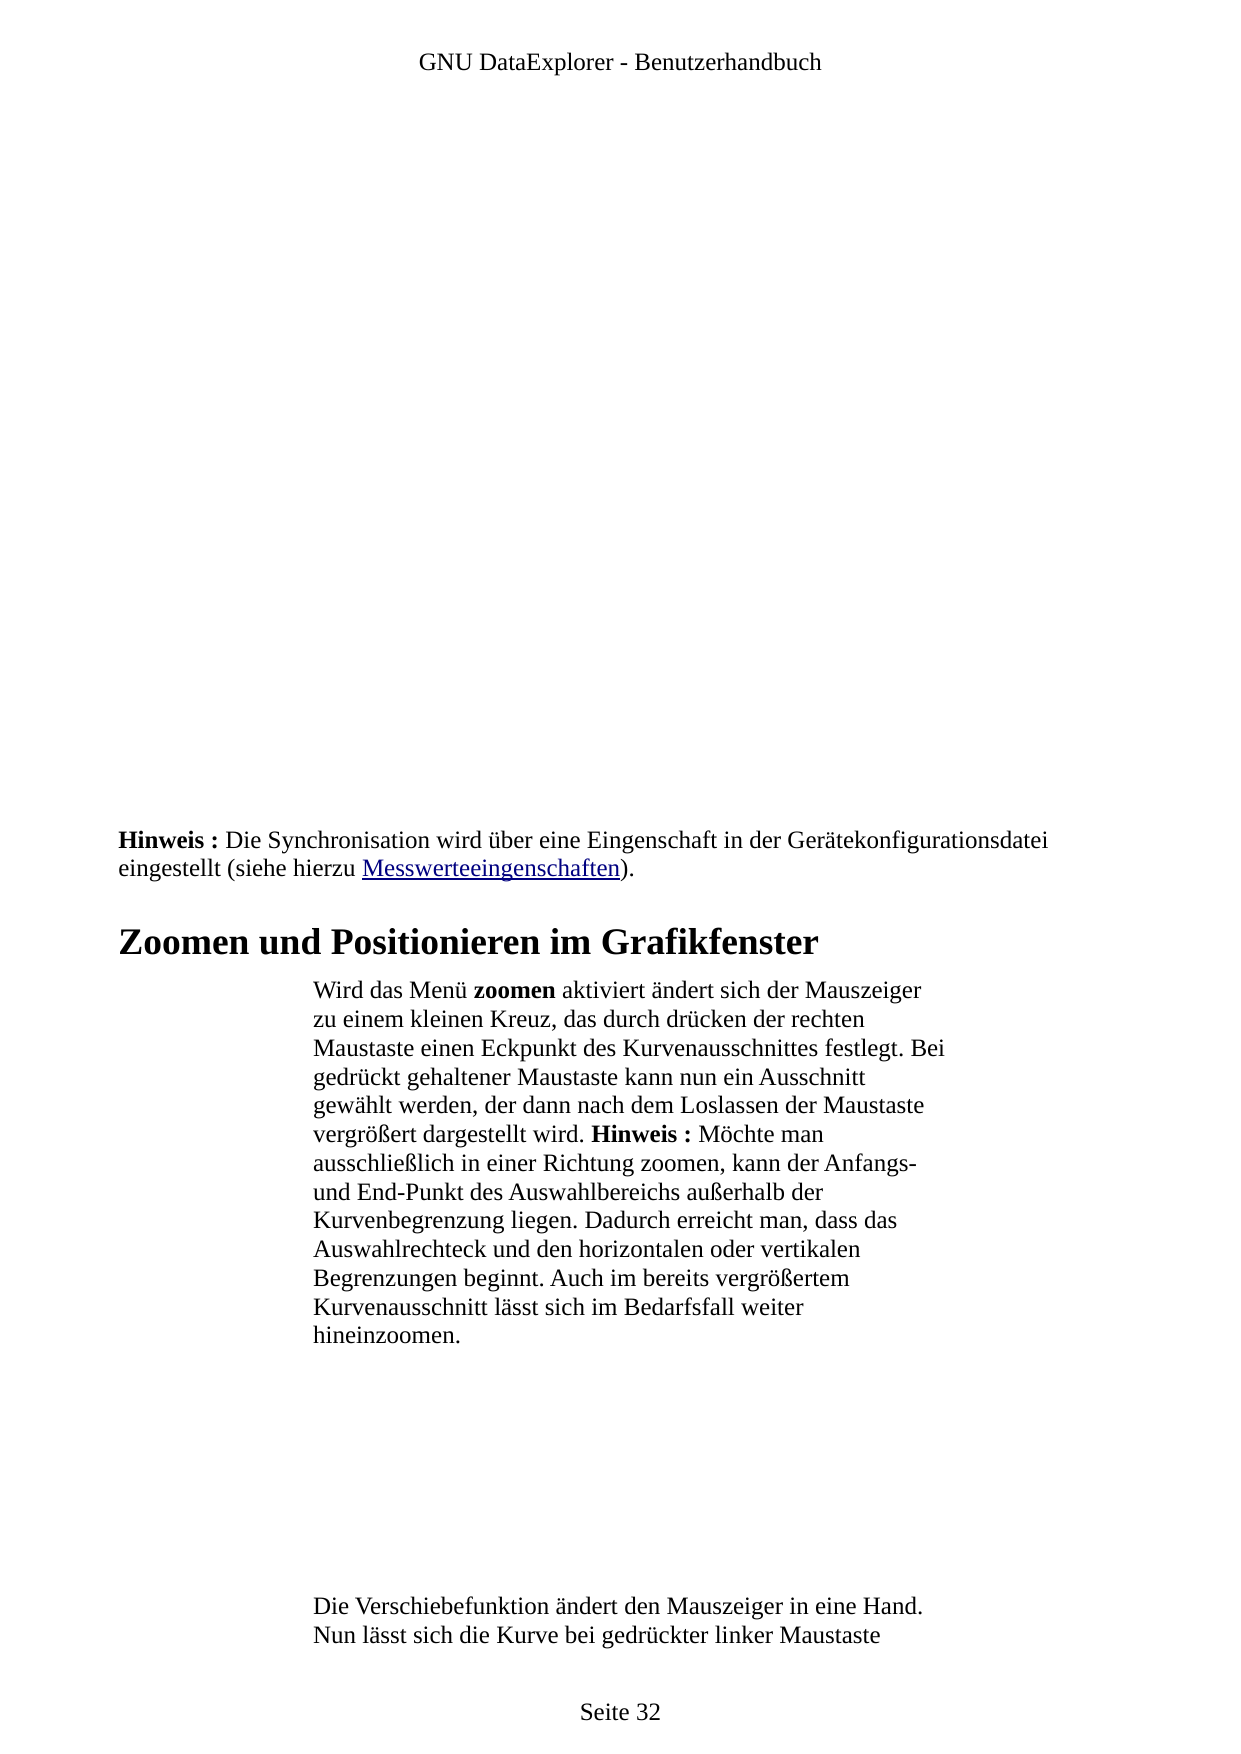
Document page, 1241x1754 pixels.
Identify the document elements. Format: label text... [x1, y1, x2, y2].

text Wird das Menü zoomen aktiviert ändert sich der Mauszeiger zu einem kleinen Kreuz, das durch drücken der rechten Maustaste einen Eckpunkt des Kurvenausschnittes festlegt. Bei gedrückt gehaltener Maustaste kann nun ein Ausschnitt gewählt werden, der dann nach dem Loslassen der Maustaste vergrößert dargestellt wird. Hinweis : Möchte man ausschließlich in einer Richtung zoomen, kann der Anfangs- und End-Punkt des Auswahlbereichs außerhalb der Kurvenbegrenzung liegen. Dadurch erreicht man, dass das Auswahlrechteck und den horizontalen oder vertikalen Begrenzungen beginnt. Auch im bereits vergrößertem Kurvenausschnitt lässt sich im Bedarfsfall weiter hineinzoomen. [118, 975, 1122, 1349]
text Die Verschiebefunktion ändert den Mauszeiger in eine Hand. Nun lässt sich die Kurve bei gedrückter linker Maustaste [118, 1591, 1122, 1649]
subtitle Zoomen und Positionieren im Grafikfenster [118, 920, 1122, 963]
text Hinweis : Die Synchronisation wird über eine Eingenschaft in der Gerätekonfigurationsdatei eingestellt (siehe hierzu Messwerteeingenschaften). [118, 825, 1122, 882]
